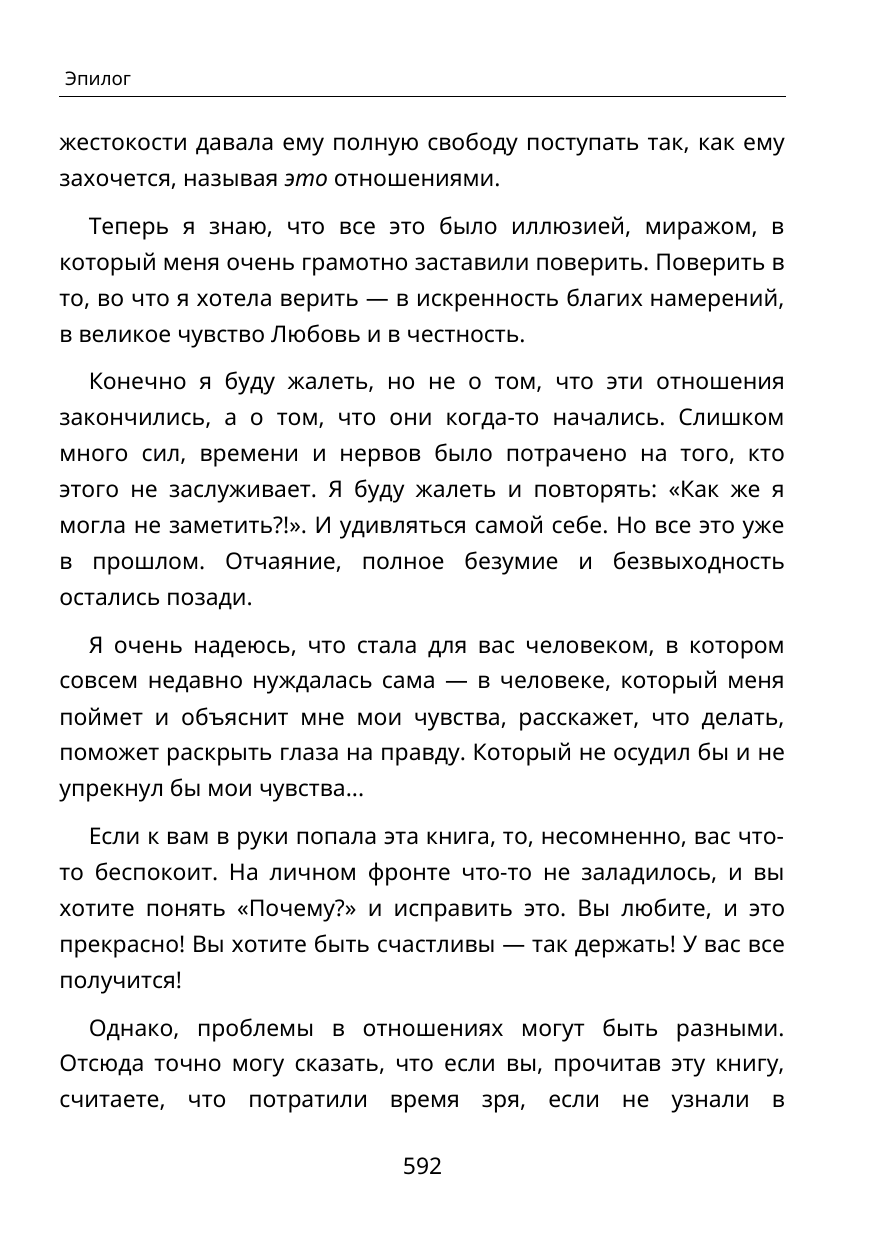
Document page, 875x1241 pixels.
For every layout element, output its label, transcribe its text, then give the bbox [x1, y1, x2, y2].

text Теперь я знаю, что все это было иллюзией, миражом, в который меня очень грамотно заставили поверить. Поверить в то, во что я хотела верить — в искренность благих намерений, в великое чувство Любовь и в честность. [59, 210, 786, 349]
text жестокости давала ему полную свободу поступать так, как ему захочется, называя это отношениями. [59, 126, 786, 193]
text Однако, проблемы в отношениях могут быть разными. Отсюда точно могу сказать, что если вы, прочитав эту книгу, считаете, что потратили время зря, если не узнали в [59, 1011, 786, 1114]
text Конечно я буду жалеть, но не о том, что эти отношения закончились, а о том, что они когда-то начались. Слишком много сил, времени и нервов было потрачено на того, кто этого не заслуживает. Я буду жалеть и повторять: «Как же я могла не заметить?!». И удивляться самой себе. Но все это уже в прошлом. Отчаяние, полное безумие и безвыходность остались позади. [59, 365, 786, 612]
text Я очень надеюсь, что стала для вас человеком, в котором совсем недавно нуждалась сама — в человеке, который меня поймет и объяснит мне мои чувства, расскажет, что делать, поможет раскрыть глаза на правду. Который не осудил бы и не упрекнул бы мои чувства... [59, 628, 786, 803]
text Если к вам в руки попала эта книга, то, несомненно, вас что-то беспокоит. На личном фронте что-то не заладилось, и вы хотите понять «Почему?» и исправить это. Вы любите, и это прекрасно! Вы хотите быть счастливы — так держать! У вас все получится! [59, 820, 786, 995]
